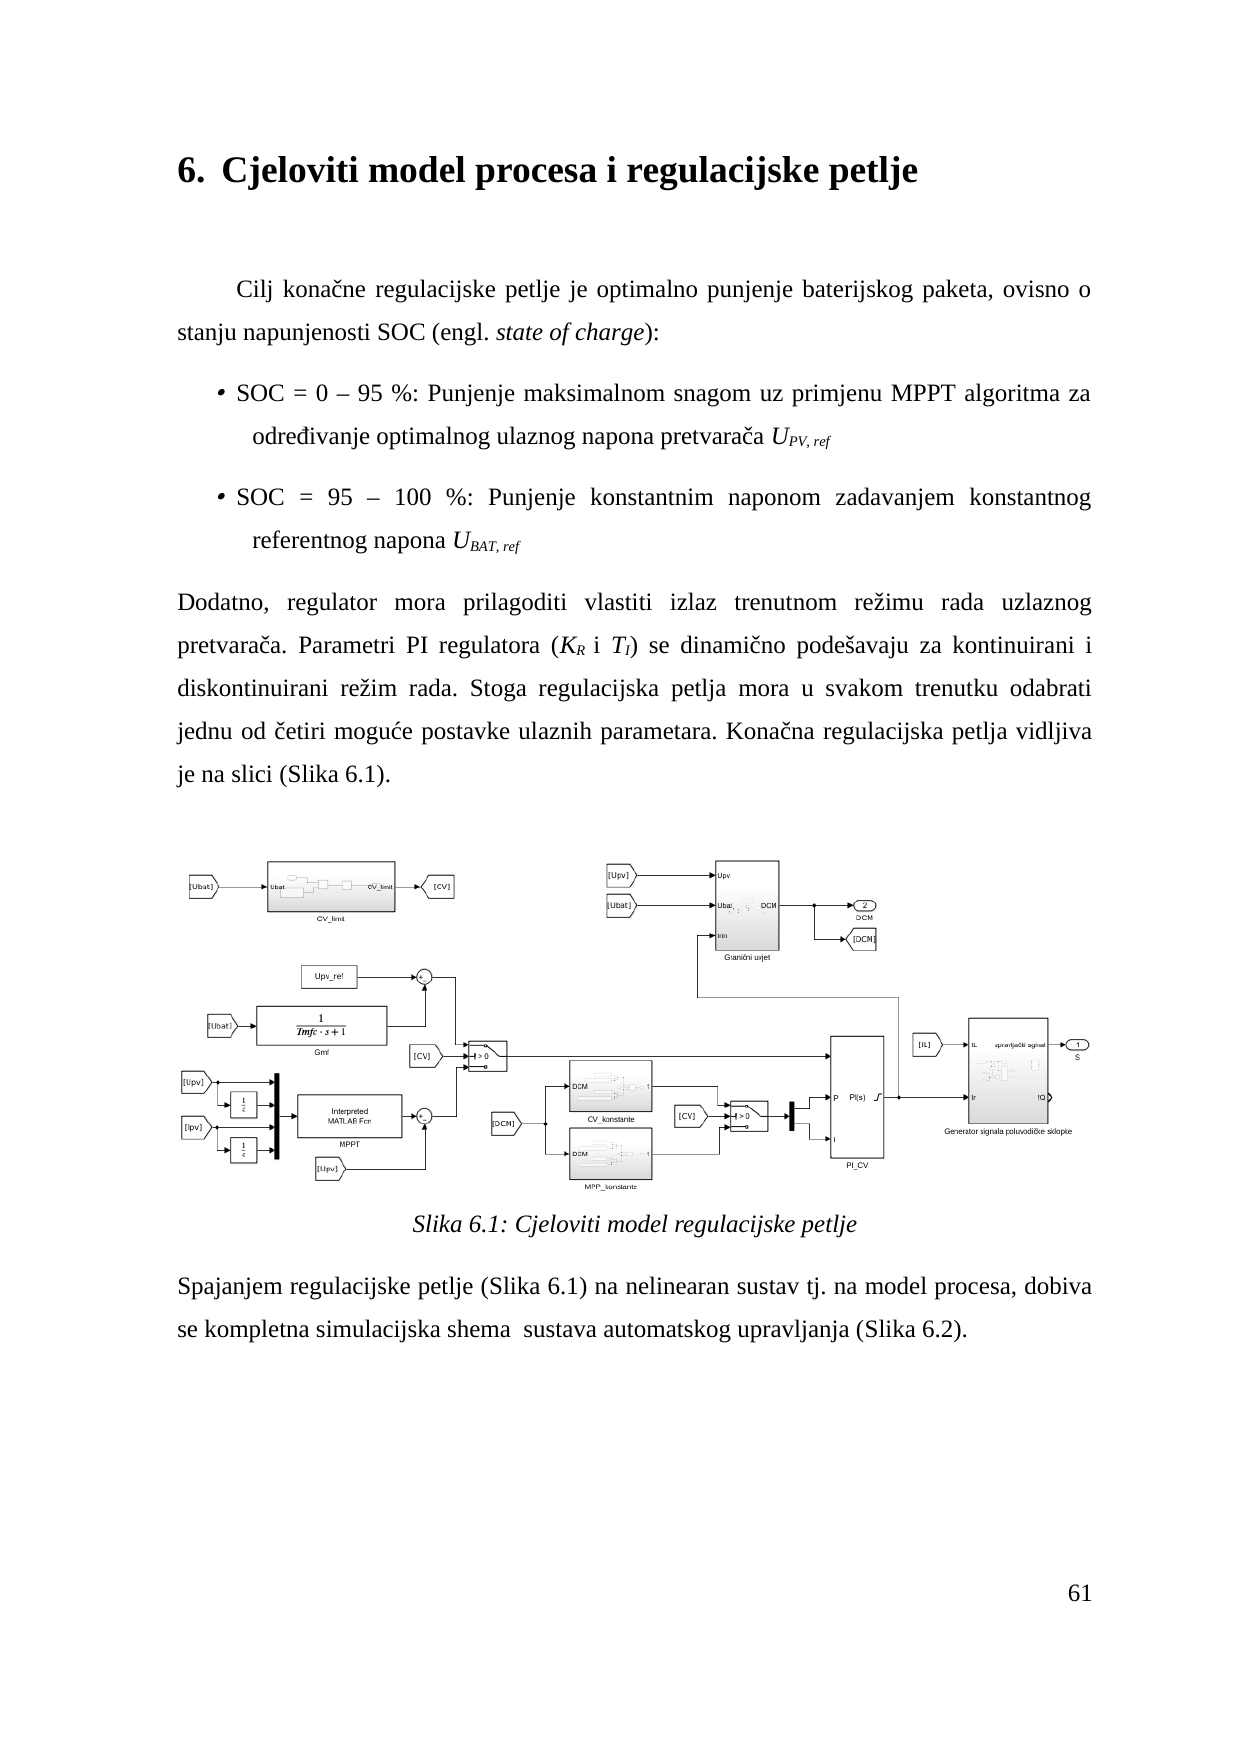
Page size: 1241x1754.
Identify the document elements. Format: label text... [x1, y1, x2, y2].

list SOC = 0 – 95 %: Punjenje maksimalnom snagom uz primjenu MPPT algoritma za određivanje optimalnog ulaznog napona pretvarača UPV, ref [214, 378, 1093, 450]
list SOC = 95 – 100 %: Punjenje konstantnim naponom zadavanjem konstantnog referentnog napona UBAT, ref [214, 482, 1093, 554]
text Spajanjem regulacijske petlje (Slika 6.1) na nelinearan sustav tj. na model procesa, dobiva se kompletna simulacijska shema sustava automatskog upravljanja (Slika 6.2). [177, 1271, 1093, 1343]
subtitle Cjeloviti model procesa i regulacijske petlje [177, 148, 1093, 191]
picture [177, 832, 1093, 1210]
text Slika 6.1: Cjeloviti model regulacijske petlje [177, 1210, 1093, 1238]
text Dodatno, regulator mora prilagoditi vlastiti izlaz trenutnom režimu rada uzlaznog pretvarača. Parametri PI regulatora (KR i TI) se dinamično podešavaju za kontinuirani i diskontinuirani režim rada. Stoga regulacijska petlja mora u svakom trenutku odabrati jednu od četiri moguće postavke ulaznih parametara. Konačna regulacijska petlja vidljiva je na slici (Slika 6.1). [177, 587, 1093, 788]
text Cilj konačne regulacijske petlje je optimalno punjenje baterijskog paketa, ovisno o stanju napunjenosti SOC (engl. state of charge): [177, 274, 1093, 346]
